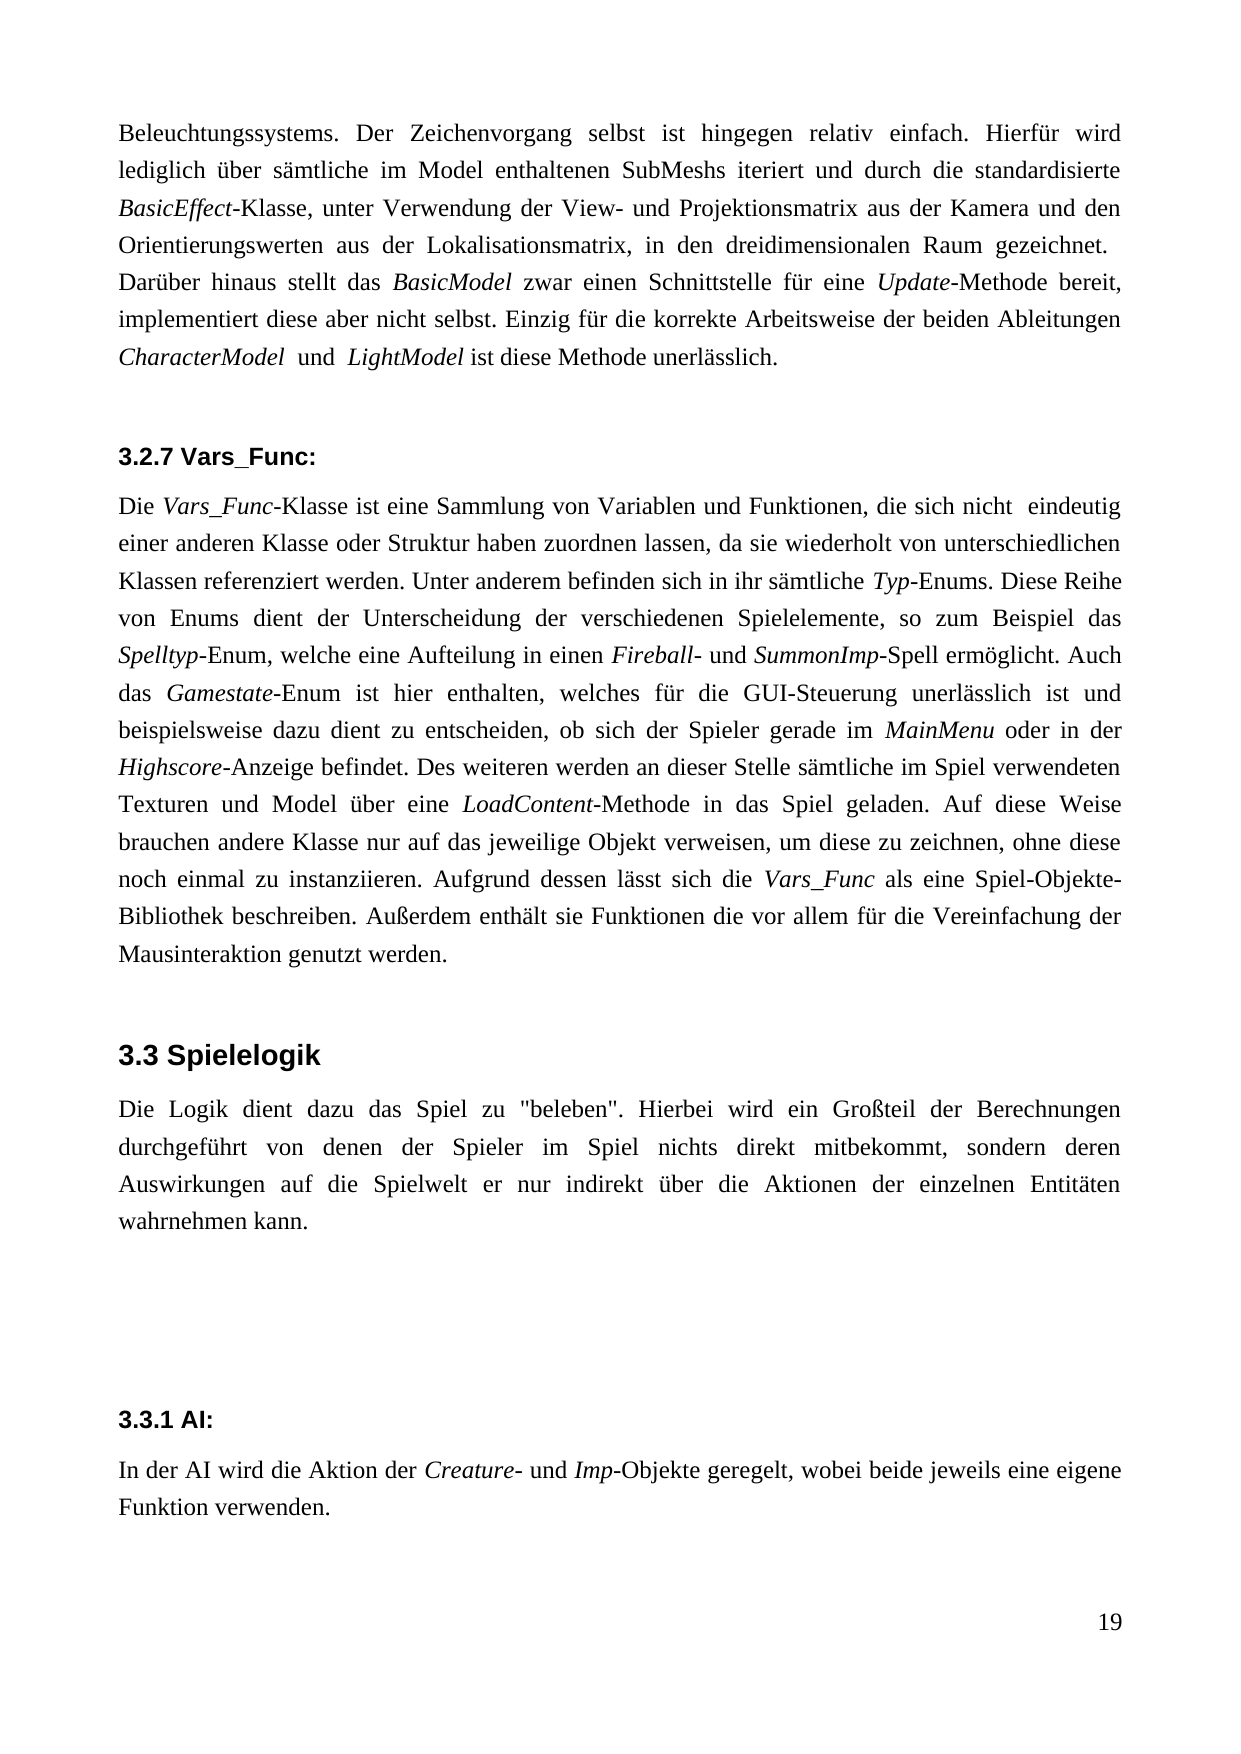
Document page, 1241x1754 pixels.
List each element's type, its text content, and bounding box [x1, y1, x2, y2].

text In der AI wird die Aktion der Creature- und Imp-Objekte geregelt, wobei beide jeweils eine eigene Funktion verwenden. [118, 1455, 1122, 1521]
text Beleuchtungssystems. Der Zeichenvorgang selbst ist hingegen relativ einfach. Hierfür wird lediglich über sämtliche im Model enthaltenen SubMeshs iteriert und durch die standardisierte BasicEffect-Klasse, unter Verwendung der View- und Projektionsmatrix aus der Kamera und den Orientierungswerten aus der Lokalisationsmatrix, in den dreidimensionalen Raum gezeichnet. Darüber hinaus stellt das BasicModel zwar einen Schnittstelle für eine Update-Methode bereit, implementiert diese aber nicht selbst. Einzig für die korrekte Arbeitsweise der beiden Ableitungen CharacterModel und LightModel ist diese Methode unerlässlich. [118, 118, 1122, 371]
text Die Logik dient dazu das Spiel zu "beleben". Hierbei wird ein Großteil der Berechnungen durchgeführt von denen der Spieler im Spiel nichts direkt mitbekommt, sondern deren Auswirkungen auf die Spielwelt er nur indirekt über die Aktionen der einzelnen Entitäten wahrnehmen kann. [118, 1094, 1122, 1235]
text 3.3 Spielelogik [118, 1038, 1122, 1072]
text Die Vars_Func-Klasse ist eine Sammlung von Variablen und Funktionen, die sich nicht eindeutig einer anderen Klasse oder Struktur haben zuordnen lassen, da sie wiederholt von unterschiedlichen Klassen referenziert werden. Unter anderem befinden sich in ihr sämtliche Typ-Enums. Diese Reihe von Enums dient der Unterscheidung der verschiedenen Spielelemente, so zum Beispiel das Spelltyp-Enum, welche eine Aufteilung in einen Fireball- und SummonImp-Spell ermöglicht. Auch das Gamestate-Enum ist hier enthalten, welches für die GUI-Steuerung unerlässlich ist und beispielsweise dazu dient zu entscheiden, ob sich der Spieler gerade im MainMenu oder in der Highscore-Anzeige befindet. Des weiteren werden an dieser Stelle sämtliche im Spiel verwendeten Texturen und Model über eine LoadContent-Methode in das Spiel geladen. Auf diese Weise brauchen andere Klasse nur auf das jeweilige Objekt verweisen, um diese zu zeichnen, ohne diese noch einmal zu instanziieren. Aufgrund dessen lässt sich die Vars_Func als eine Spiel-Objekte-Bibliothek beschreiben. Außerdem enthält sie Funktionen die vor allem für die Vereinfachung der Mausinteraktion genutzt werden. [118, 491, 1122, 967]
text 3.3.1 AI: [118, 1405, 1122, 1434]
text 3.2.7 Vars_Func: [118, 441, 1122, 470]
